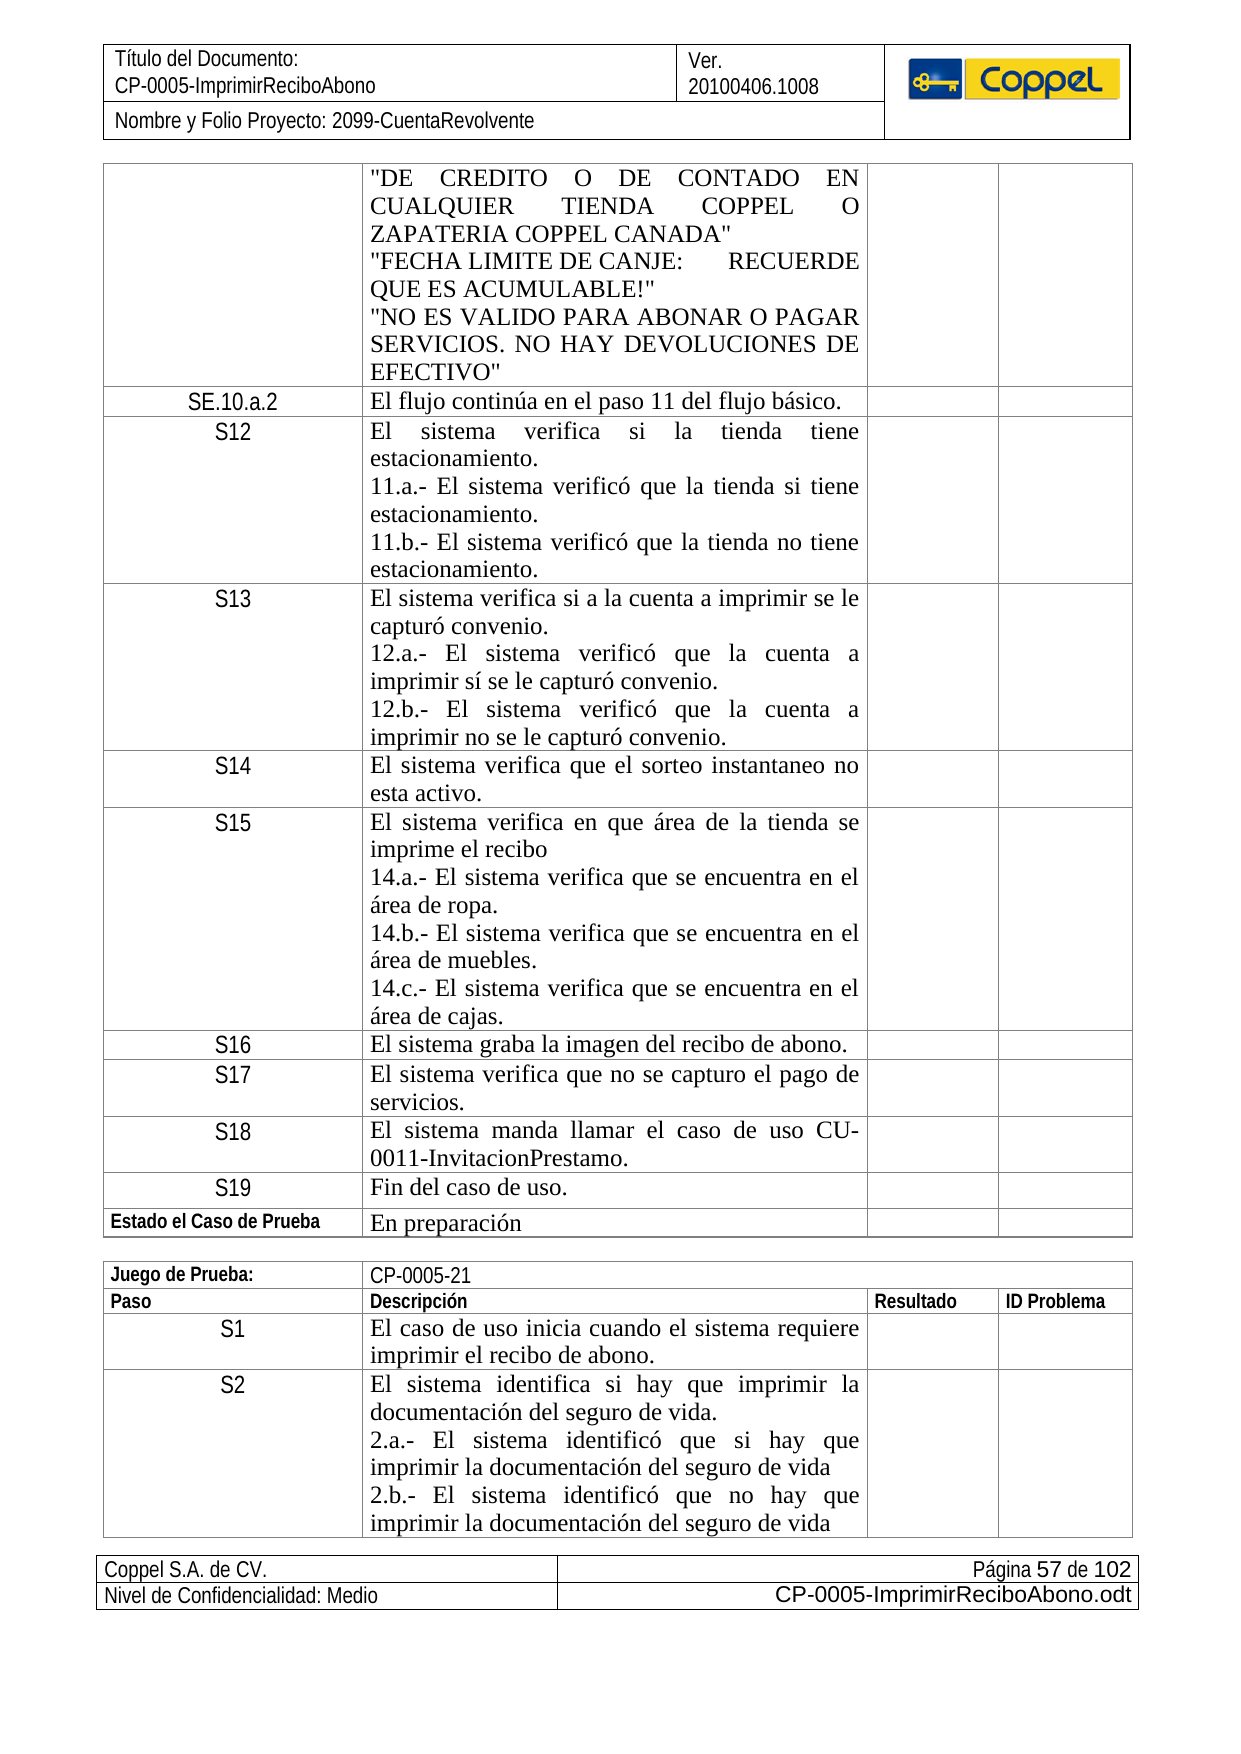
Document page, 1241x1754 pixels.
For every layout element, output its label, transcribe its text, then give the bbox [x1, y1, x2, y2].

table_cell S1 [104, 1314, 362, 1369]
table_cell [868, 1031, 998, 1059]
table_header Juego de Prueba: [104, 1262, 362, 1288]
table_cell [868, 1370, 998, 1537]
table_cell [999, 1314, 1132, 1369]
table_cell [868, 1117, 998, 1172]
table_cell S2 [104, 1370, 362, 1537]
table_cell El sistema graba la imagen del recibo de abono. [363, 1031, 867, 1059]
table_cell El sistema identifica si hay que imprimir la documentación del seguro de vida. 2.a.- El sistema identificó que si hay que imprimir la documentación del seguro de vida 2.b.- El sistema identificó que no hay que imprimir la documentación del seguro de vida [363, 1370, 867, 1537]
table_cell El sistema manda llamar el caso de uso CU-0011-InvitacionPrestamo. [363, 1117, 867, 1172]
table_cell [999, 1060, 1132, 1116]
table_cell SE.10.a.2 [104, 387, 362, 416]
table_cell Descripción [363, 1289, 867, 1313]
table_cell [999, 584, 1132, 750]
table_cell [868, 1209, 998, 1236]
table_cell El sistema verifica que no se capturo el pago de servicios. [363, 1060, 867, 1116]
table_cell [999, 387, 1132, 416]
table_cell [104, 164, 362, 386]
table_cell Resultado [868, 1289, 998, 1313]
table_cell S16 [104, 1031, 362, 1059]
table_cell S15 [104, 808, 362, 1029]
table_cell Fin del caso de uso. [363, 1173, 867, 1208]
table_cell S18 [104, 1117, 362, 1172]
table_cell [999, 1117, 1132, 1172]
table_cell [999, 808, 1132, 1029]
table_cell S14 [104, 751, 362, 807]
table_cell S17 [104, 1060, 362, 1116]
table_cell [868, 751, 998, 807]
table_cell [999, 1209, 1132, 1236]
table_cell El flujo continúa en el paso 11 del flujo básico. [363, 387, 867, 416]
table_cell [868, 417, 998, 583]
table_cell [868, 1173, 998, 1208]
table_cell [999, 1173, 1132, 1208]
table_cell El sistema verifica si la tienda tiene estacionamiento. 11.a.- El sistema verificó que la tienda si tiene estacionamiento. 11.b.- El sistema verificó que la tienda no tiene estacionamiento. [363, 417, 867, 583]
table_cell [999, 164, 1132, 386]
table_cell El sistema verifica que el sorteo instantaneo no esta activo. [363, 751, 867, 807]
table_cell [868, 164, 998, 386]
table_cell El sistema verifica si a la cuenta a imprimir se le capturó convenio. 12.a.- El sistema verificó que la cuenta a imprimir sí se le capturó convenio. 12.b.- El sistema verificó que la cuenta a imprimir no se le capturó convenio. [363, 584, 867, 750]
table_cell [868, 1314, 998, 1369]
table_cell ID Problema [999, 1289, 1132, 1313]
table_cell [868, 584, 998, 750]
table_cell [868, 808, 998, 1029]
table_cell "DE CREDITO O DE CONTADO EN CUALQUIER TIENDA COPPEL O ZAPATERIA COPPEL CANADA" "FECHA LIMITE DE CANJE: ­RECUERDE QUE ES ACUMULABLE!" "NO ES VALIDO PARA ABONAR O PAGAR SERVICIOS. NO HAY DEVOLUCIONES DE EFECTIVO" [363, 164, 867, 386]
table_cell [868, 1060, 998, 1116]
table_cell Estado el Caso de Prueba [104, 1209, 362, 1236]
table_cell Paso [104, 1289, 362, 1313]
table_cell El sistema verifica en que área de la tienda se imprime el recibo 14.a.- El sistema verifica que se encuentra en el área de ropa. 14.b.- El sistema verifica que se encuentra en el área de muebles. 14.c.- El sistema verifica que se encuentra en el área de cajas. [363, 808, 867, 1029]
table_cell [999, 751, 1132, 807]
table_cell [868, 387, 998, 416]
table_cell S12 [104, 417, 362, 583]
table_cell S13 [104, 584, 362, 750]
table_cell El caso de uso inicia cuando el sistema requiere imprimir el recibo de abono. [363, 1314, 867, 1369]
table_cell [999, 417, 1132, 583]
table_cell S19 [104, 1173, 362, 1208]
table_cell En preparación [363, 1209, 867, 1236]
table_cell [999, 1370, 1132, 1537]
table_header CP-0005-21 [363, 1262, 1132, 1288]
table_cell [999, 1031, 1132, 1059]
